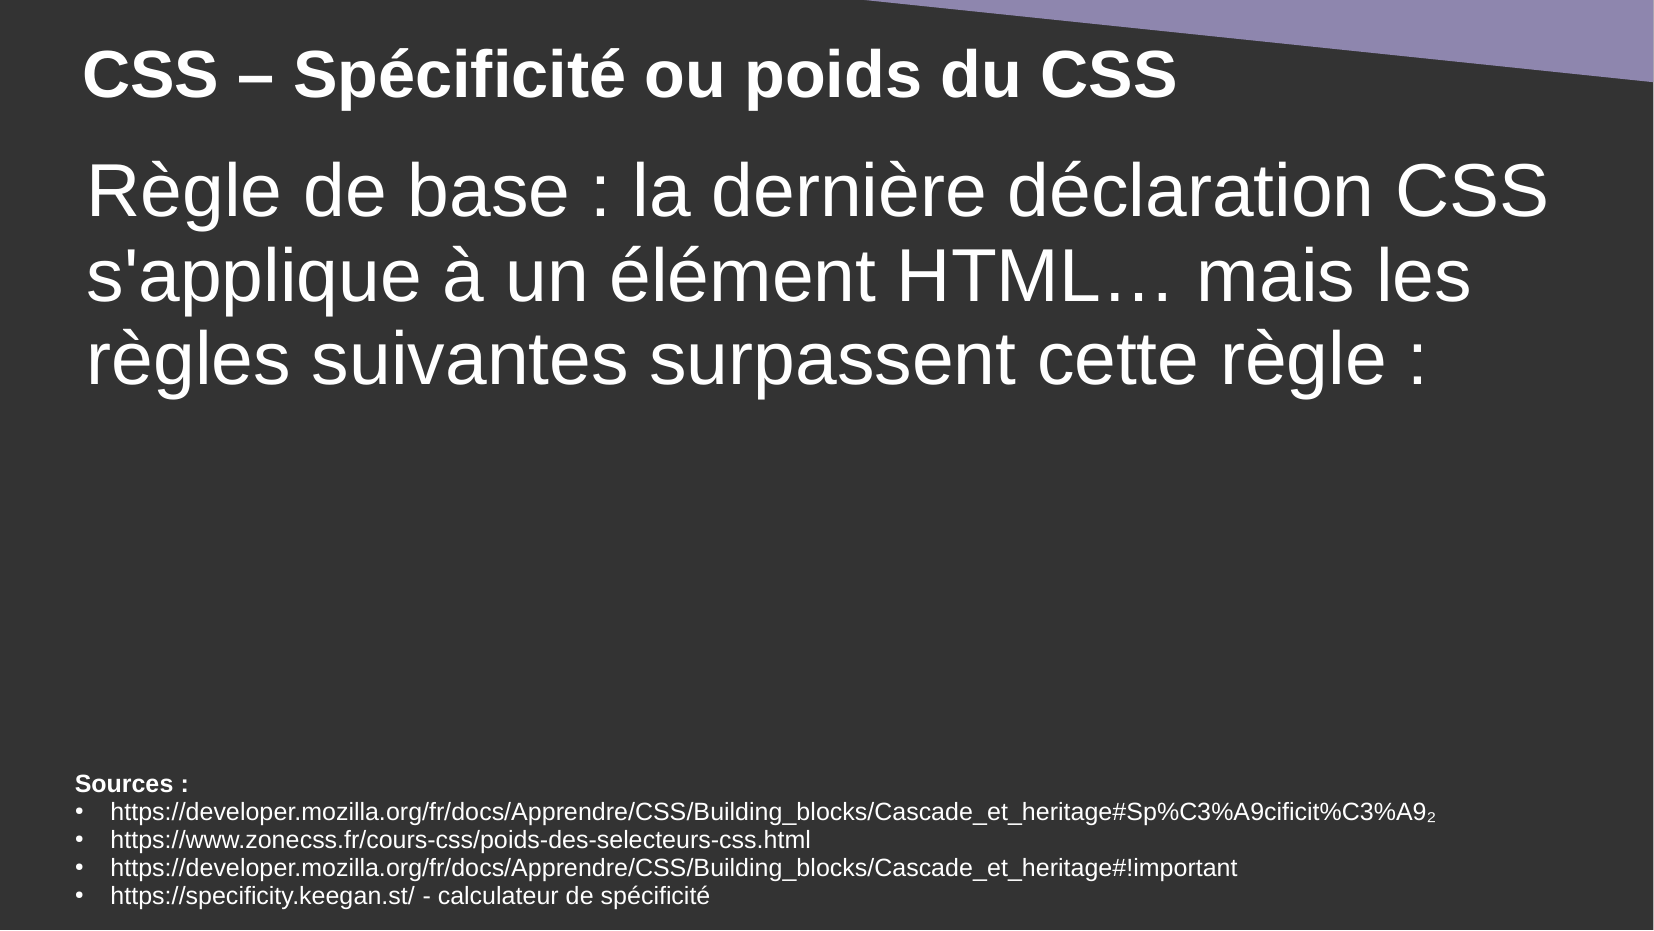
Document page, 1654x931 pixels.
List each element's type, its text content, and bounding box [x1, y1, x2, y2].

text_box [864, 0, 1654, 83]
list Règle de base : la dernière déclaration CSS s'applique à un élément HTML… mais les règles suivantes surpassent cette règle : [86, 148, 1567, 463]
title CSS – Spécificité ou poids du CSS [82, 37, 1571, 122]
text_box Sources : https://developer.mozilla.org/fr/docs/Apprendre/CSS/Building_blocks/Cascade_et_heritage#Sp%C3%A9cificit%C3%A9₂ https://www.zonecss.fr/cours-css/poids-des-selecteurs-css.html https://developer.mozilla.org/fr/docs/Apprendre/CSS/Building_blocks/Cascade_et_heritage#!important https://specificity.keegan.st/ - calculateur de spécificité [60, 762, 1546, 931]
